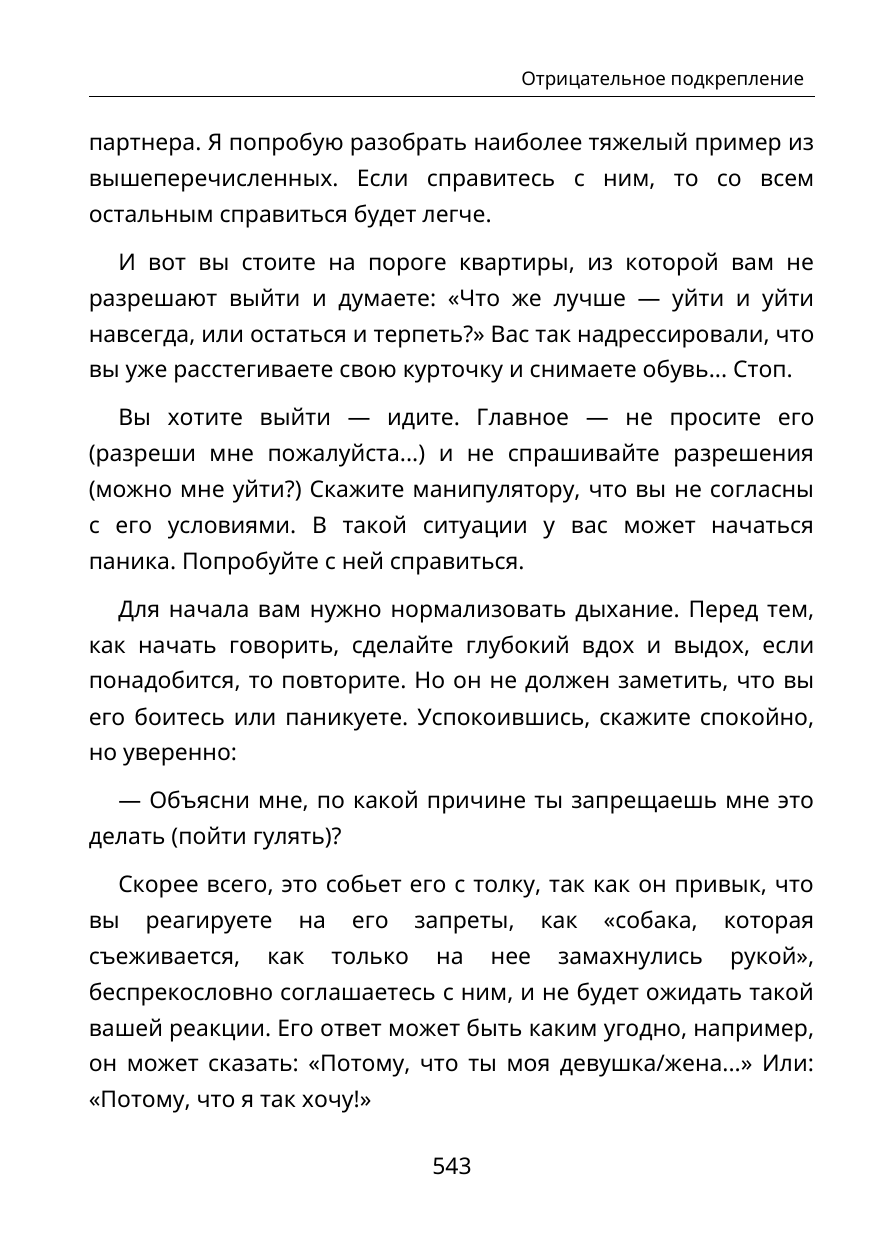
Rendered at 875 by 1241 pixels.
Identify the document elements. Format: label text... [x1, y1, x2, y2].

text партнера. Я попробую разобрать наиболее тяжелый пример из вышеперечисленных. Если справитесь с ним, то со всем остальным справиться будет легче. [88, 126, 815, 229]
text — Объясни мне, по какой причине ты запрещаешь мне это делать (пойти гулять)? [88, 784, 815, 851]
text Для начала вам нужно нормализовать дыхание. Перед тем, как начать говорить, сделайте глубокий вдох и выдох, если понадобится, то повторите. Но он не должен заметить, что вы его боитесь или паникуете. Успокоившись, скажите спокойно, но уверенно: [88, 593, 815, 768]
text Скорее всего, это собьет его с толку, так как он привык, что вы реагируете на его запреты, как «собака, которая съеживается, как только на нее замахнулись рукой», беспрекословно соглашаетесь с ним, и не будет ожидать такой вашей реакции. Его ответ может быть каким угодно, например, он может сказать: «Потому, что ты моя девушка/жена...» Или: «Потому, что я так хочу!» [88, 868, 815, 1114]
text И вот вы стоите на пороге квартиры, из которой вам не разрешают выйти и думаете: «Что же лучше — уйти и уйти навсегда, или остаться и терпеть?» Вас так надрессировали, что вы уже расстегиваете свою курточку и снимаете обувь... Стоп. [88, 246, 815, 385]
text Вы хотите выйти — идите. Главное — не просите его (разреши мне пожалуйста...) и не спрашивайте разрешения (можно мне уйти?) Скажите манипулятору, что вы не согласны с его условиями. В такой ситуации у вас может начаться паника. Попробуйте с ней справиться. [88, 401, 815, 576]
